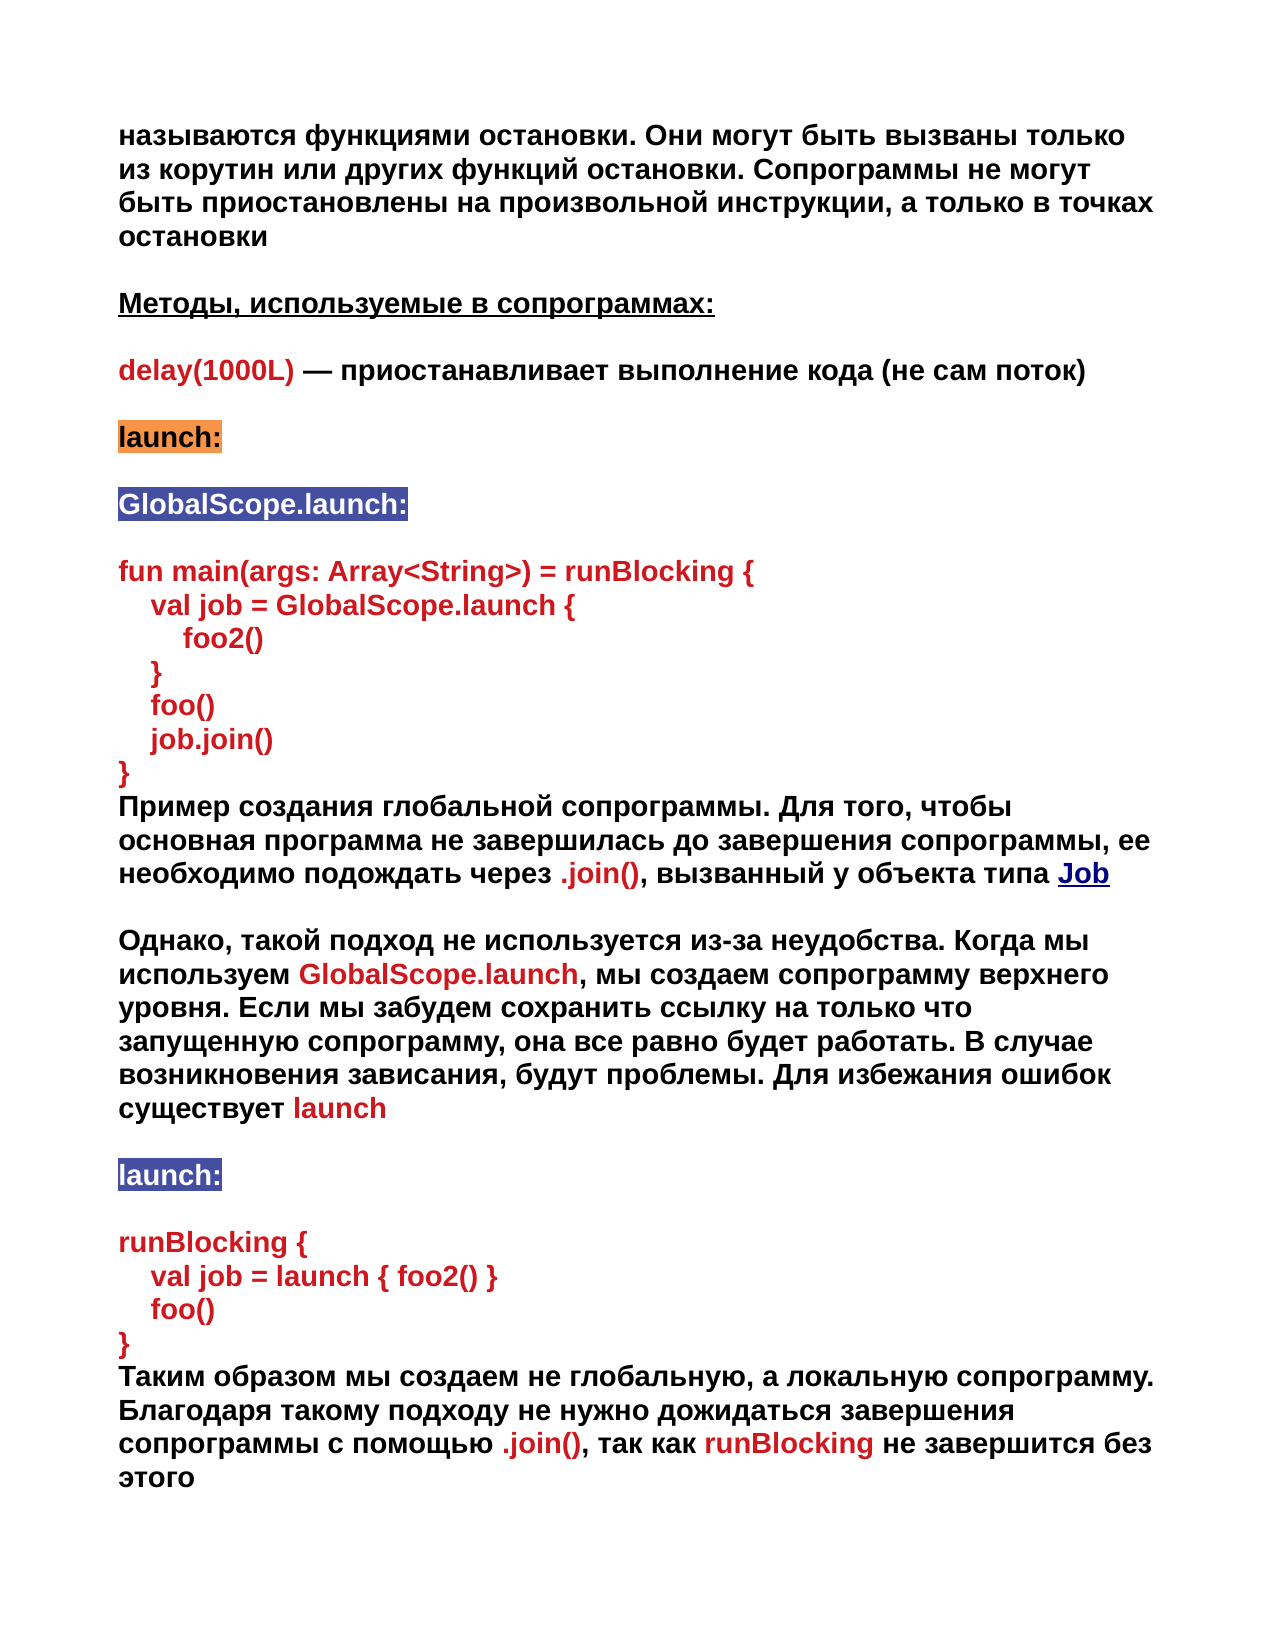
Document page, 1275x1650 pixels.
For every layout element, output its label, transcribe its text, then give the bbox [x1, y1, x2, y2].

text Таким образом мы создаем не глобальную, а локальную сопрограмму. Благодаря такому подходу не нужно дожидаться завершения сопрограммы с помощью .join(), так как runBlocking не завершится без этого [118, 1359, 1157, 1493]
text delay(1000L) — приостанавливает выполнение кода (не сам поток) [118, 353, 1157, 386]
text foo() [118, 1292, 1157, 1326]
text foo() [118, 688, 1157, 722]
text } [118, 655, 1157, 688]
text foo2() [118, 621, 1157, 655]
text Однако, такой подход не используется из-за неудобства. Когда мы используем GlobalScope.launch, мы создаем сопрограмму верхнего уровня. Если мы забудем сохранить ссылку на только что запущенную сопрограмму, она все равно будет работать. В случае возникновения зависания, будут проблемы. Для избежания ошибок существует launch [118, 923, 1157, 1124]
text } [118, 1326, 1157, 1359]
text val job = launch { foo2() } [118, 1258, 1157, 1292]
text Методы, используемые в сопрограммах: [118, 286, 1157, 319]
text val job = GlobalScope.launch { [118, 588, 1157, 621]
text GlobalScope.launch: [118, 487, 1157, 521]
text Пример создания глобальной сопрограммы. Для того, чтобы основная программа не завершилась до завершения сопрограммы, ее необходимо подождать через .join(), вызванный у объекта типа Job [118, 789, 1157, 889]
text называются функциями остановки. Они могут быть вызваны только из корутин или других функций остановки. Сопрограммы не могут быть приостановлены на произвольной инструкции, а только в точках остановки [118, 118, 1157, 252]
text job.join() [118, 722, 1157, 755]
text launch: [118, 1158, 1157, 1191]
text launch: [118, 420, 1157, 453]
text fun main(args: Array<String>) = runBlocking { [118, 554, 1157, 588]
text runBlocking { [118, 1225, 1157, 1258]
text } [118, 755, 1157, 789]
